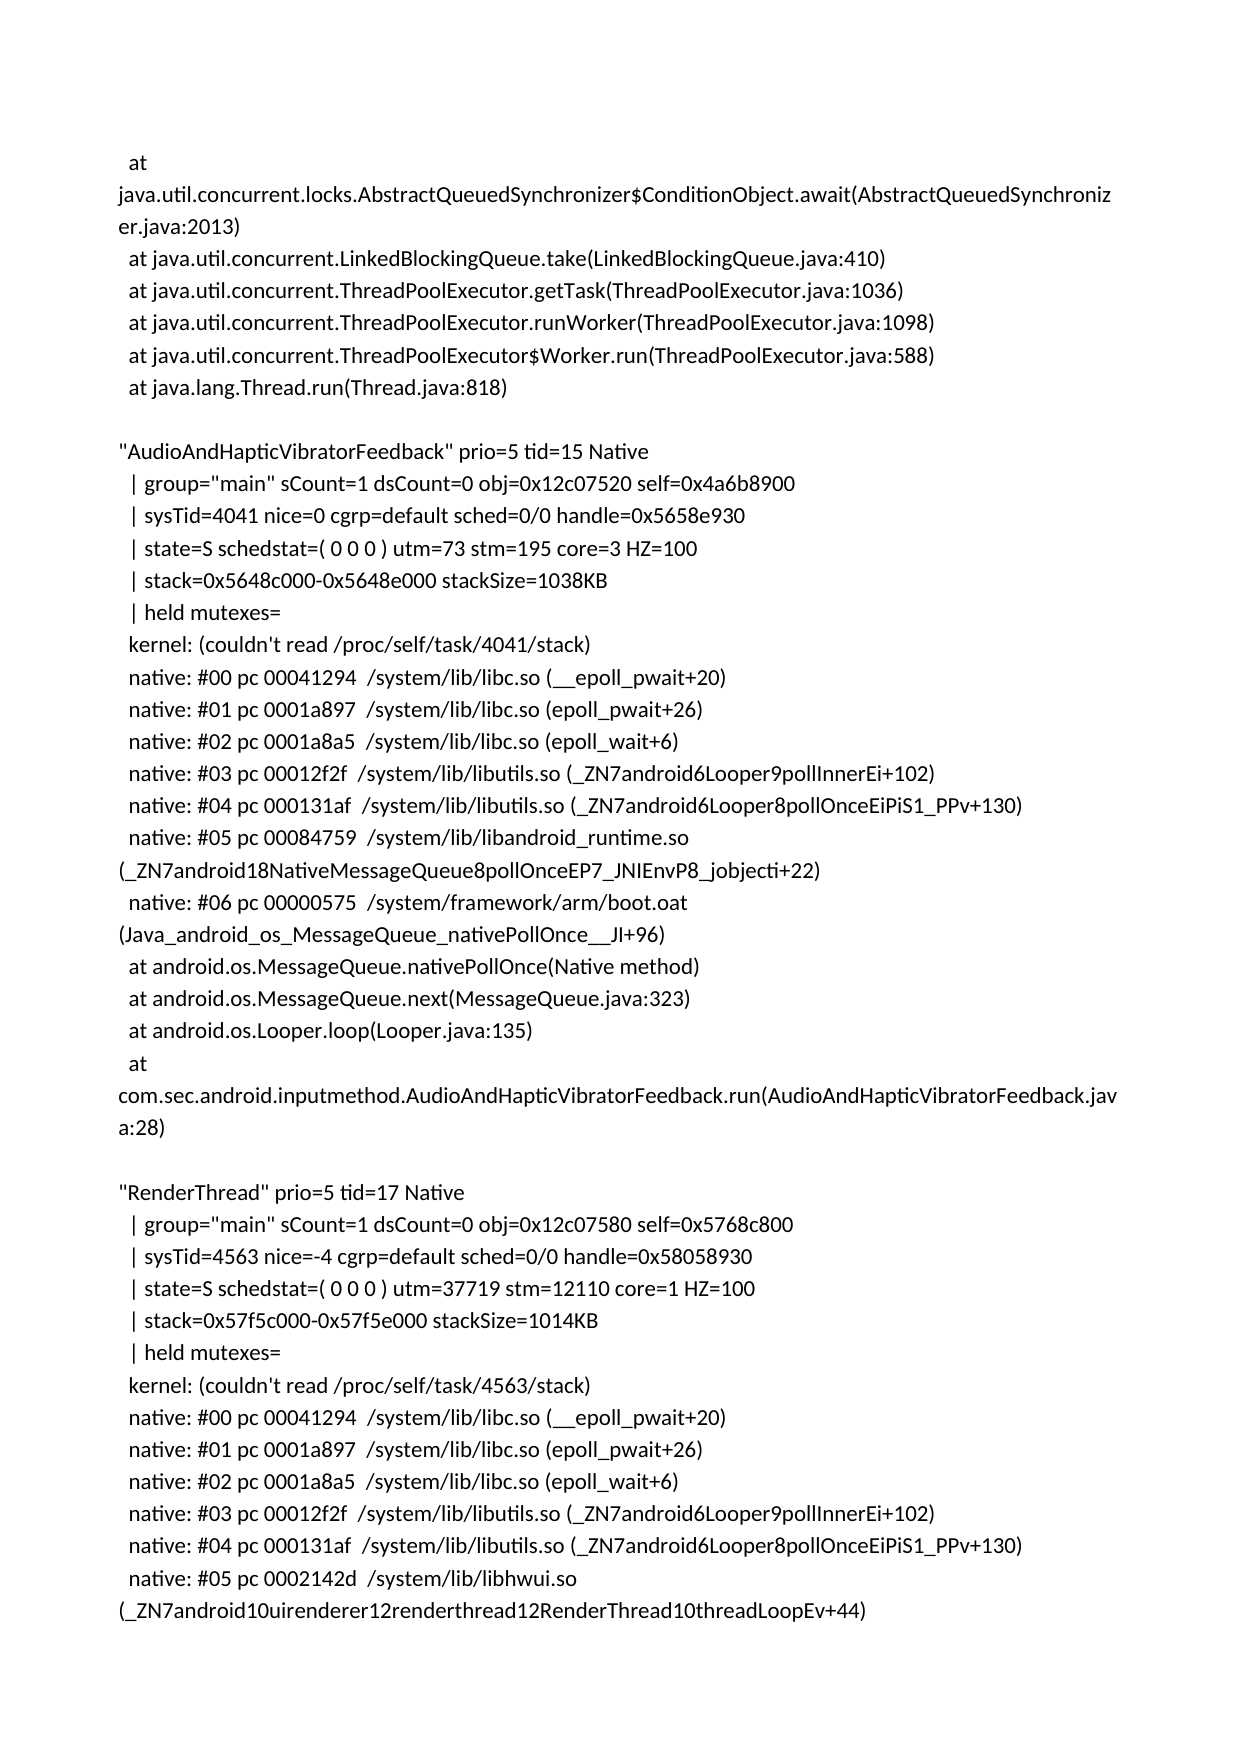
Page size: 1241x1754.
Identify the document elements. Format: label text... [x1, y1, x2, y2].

text native: #00 pc 00041294 /system/lib/libc.so (__epoll_pwait+20) [118, 1403, 1122, 1431]
text native: #04 pc 000131af /system/lib/libutils.so (_ZN7android6Looper8pollOnceEiPiS1_PPv+130) [118, 1532, 1122, 1560]
text | held mutexes= [118, 598, 1122, 626]
text at android.os.MessageQueue.next(MessageQueue.java:323) [118, 984, 1122, 1012]
text | sysTid=4041 nice=0 cgrp=default sched=0/0 handle=0x5658e930 [118, 502, 1122, 530]
text | held mutexes= [118, 1338, 1122, 1367]
text | stack=0x57f5c000-0x57f5e000 stackSize=1014KB [118, 1306, 1122, 1334]
text native: #06 pc 00000575 /system/framework/arm/boot.oat (Java_android_os_MessageQueue_nativePollOnce__JI+96) [118, 888, 1122, 948]
text at android.os.MessageQueue.nativePollOnce(Native method) [118, 952, 1122, 980]
text native: #03 pc 00012f2f /system/lib/libutils.so (_ZN7android6Looper9pollInnerEi+102) [118, 1499, 1122, 1527]
text at android.os.Looper.loop(Looper.java:135) [118, 1017, 1122, 1045]
text | sysTid=4563 nice=-4 cgrp=default sched=0/0 handle=0x58058930 [118, 1242, 1122, 1270]
text at java.util.concurrent.ThreadPoolExecutor.runWorker(ThreadPoolExecutor.java:1098) [118, 308, 1122, 337]
text native: #01 pc 0001a897 /system/lib/libc.so (epoll_pwait+26) [118, 1435, 1122, 1463]
text native: #02 pc 0001a8a5 /system/lib/libc.so (epoll_wait+6) [118, 1467, 1122, 1495]
text "AudioAndHapticVibratorFeedback" prio=5 tid=15 Native [118, 437, 1122, 465]
text native: #00 pc 00041294 /system/lib/libc.so (__epoll_pwait+20) [118, 663, 1122, 691]
text native: #02 pc 0001a8a5 /system/lib/libc.so (epoll_wait+6) [118, 727, 1122, 755]
text at java.util.concurrent.ThreadPoolExecutor$Worker.run(ThreadPoolExecutor.java:588) [118, 341, 1122, 369]
text kernel: (couldn't read /proc/self/task/4563/stack) [118, 1371, 1122, 1399]
text at java.util.concurrent.ThreadPoolExecutor.getTask(ThreadPoolExecutor.java:1036) [118, 276, 1122, 304]
text | group="main" sCount=1 dsCount=0 obj=0x12c07580 self=0x5768c800 [118, 1210, 1122, 1238]
text native: #03 pc 00012f2f /system/lib/libutils.so (_ZN7android6Looper9pollInnerEi+102) [118, 759, 1122, 787]
text at java.util.concurrent.locks.AbstractQueuedSynchronizer$ConditionObject.await(AbstractQueuedSynchronizer.java:2013) [118, 148, 1122, 240]
text at java.lang.Thread.run(Thread.java:818) [118, 373, 1122, 401]
text | group="main" sCount=1 dsCount=0 obj=0x12c07520 self=0x4a6b8900 [118, 469, 1122, 497]
text native: #05 pc 00084759 /system/lib/libandroid_runtime.so (_ZN7android18NativeMessageQueue8pollOnceEP7_JNIEnvP8_jobjecti+22) [118, 823, 1122, 884]
text | stack=0x5648c000-0x5648e000 stackSize=1038KB [118, 566, 1122, 594]
text native: #05 pc 0002142d /system/lib/libhwui.so (_ZN7android10uirenderer12renderthread12RenderThread10threadLoopEv+44) [118, 1564, 1122, 1624]
text native: #04 pc 000131af /system/lib/libutils.so (_ZN7android6Looper8pollOnceEiPiS1_PPv+130) [118, 791, 1122, 819]
text native: #01 pc 0001a897 /system/lib/libc.so (epoll_pwait+26) [118, 695, 1122, 723]
text at java.util.concurrent.LinkedBlockingQueue.take(LinkedBlockingQueue.java:410) [118, 244, 1122, 272]
text | state=S schedstat=( 0 0 0 ) utm=37719 stm=12110 core=1 HZ=100 [118, 1274, 1122, 1302]
text at com.sec.android.inputmethod.AudioAndHapticVibratorFeedback.run(AudioAndHapticVibratorFeedback.java:28) [118, 1049, 1122, 1141]
text | state=S schedstat=( 0 0 0 ) utm=73 stm=195 core=3 HZ=100 [118, 534, 1122, 562]
text "RenderThread" prio=5 tid=17 Native [118, 1178, 1122, 1206]
text kernel: (couldn't read /proc/self/task/4041/stack) [118, 630, 1122, 658]
